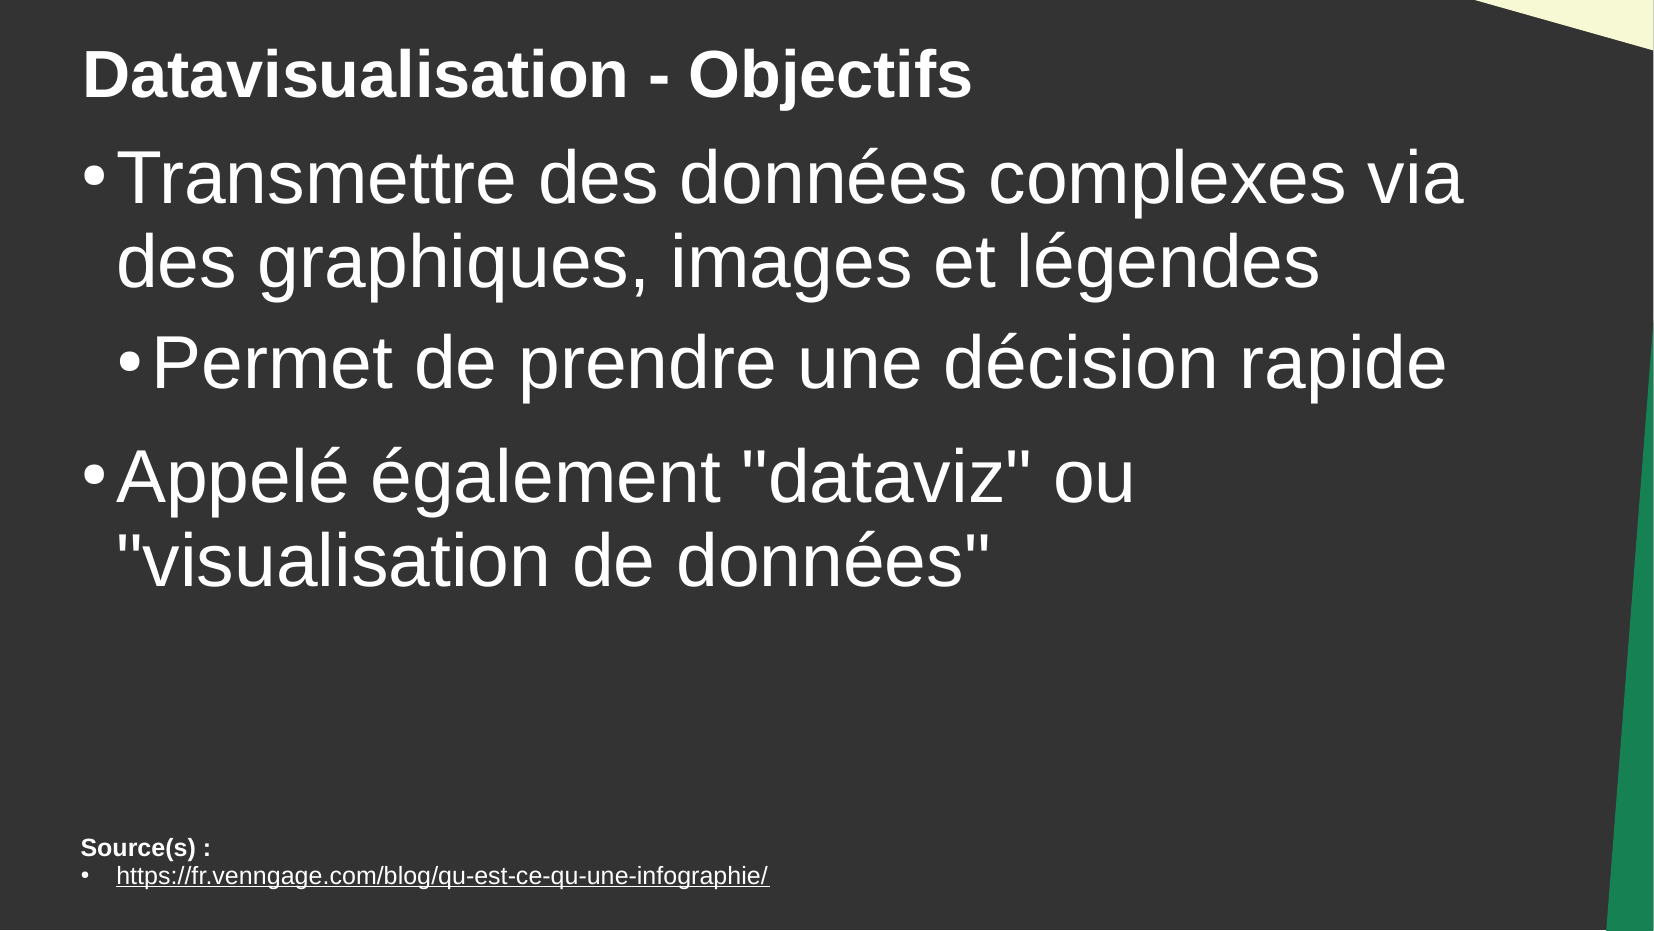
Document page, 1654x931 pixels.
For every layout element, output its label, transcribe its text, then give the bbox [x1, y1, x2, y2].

text_box Source(s) : https://fr.venngage.com/blog/qu-est-ce-qu-une-infographie/ [65, 826, 1483, 926]
list Transmettre des données complexes via des graphiques, images et légendes Permet de prendre une décision rapide Appelé également "dataviz" ou "visualisation de données" [80, 135, 1560, 762]
title Datavisualisation - Objectifs [82, 37, 1571, 122]
text_box [1474, 0, 1654, 51]
text_box [1606, 313, 1654, 931]
